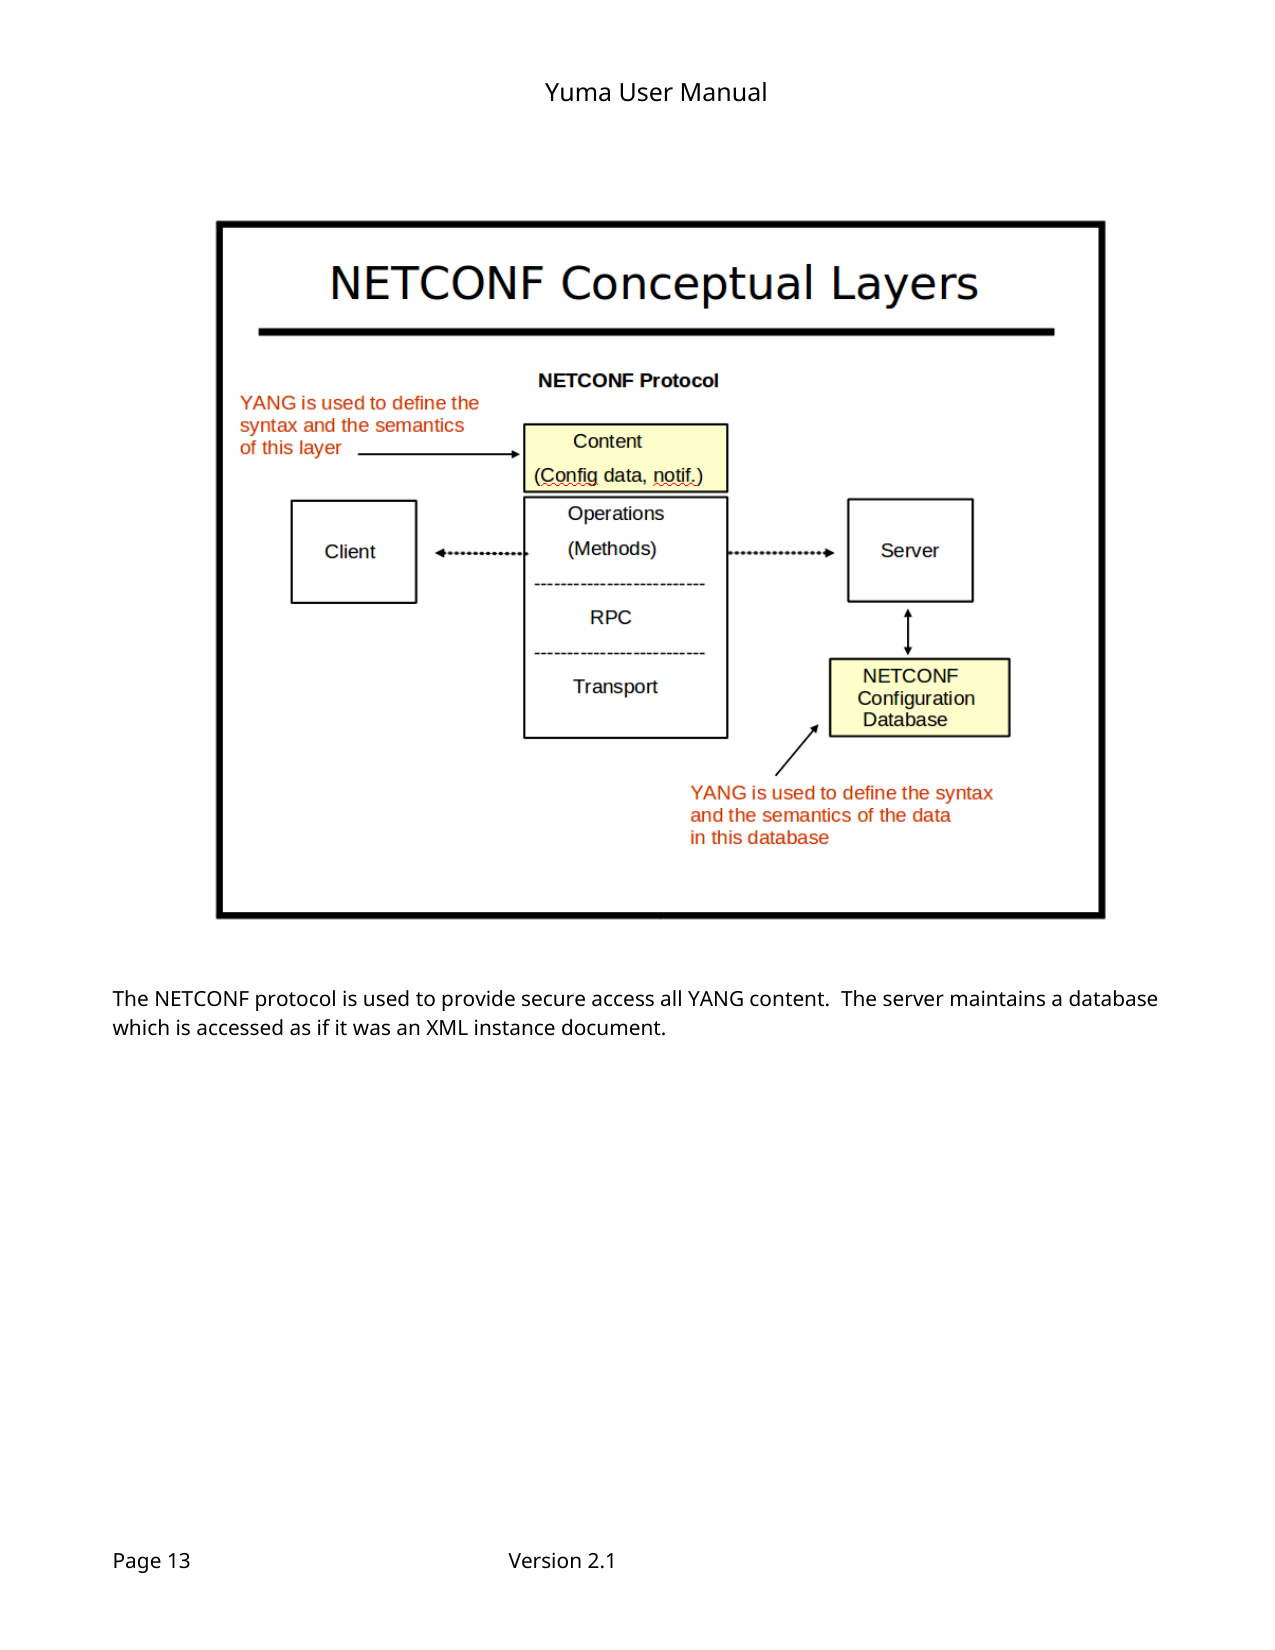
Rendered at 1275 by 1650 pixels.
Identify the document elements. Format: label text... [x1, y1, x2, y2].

picture [149, 179, 1164, 944]
text The NETCONF protocol is used to provide secure access all YANG content. The server maintains a database which is accessed as if it was an XML instance document. [112, 984, 1200, 1041]
